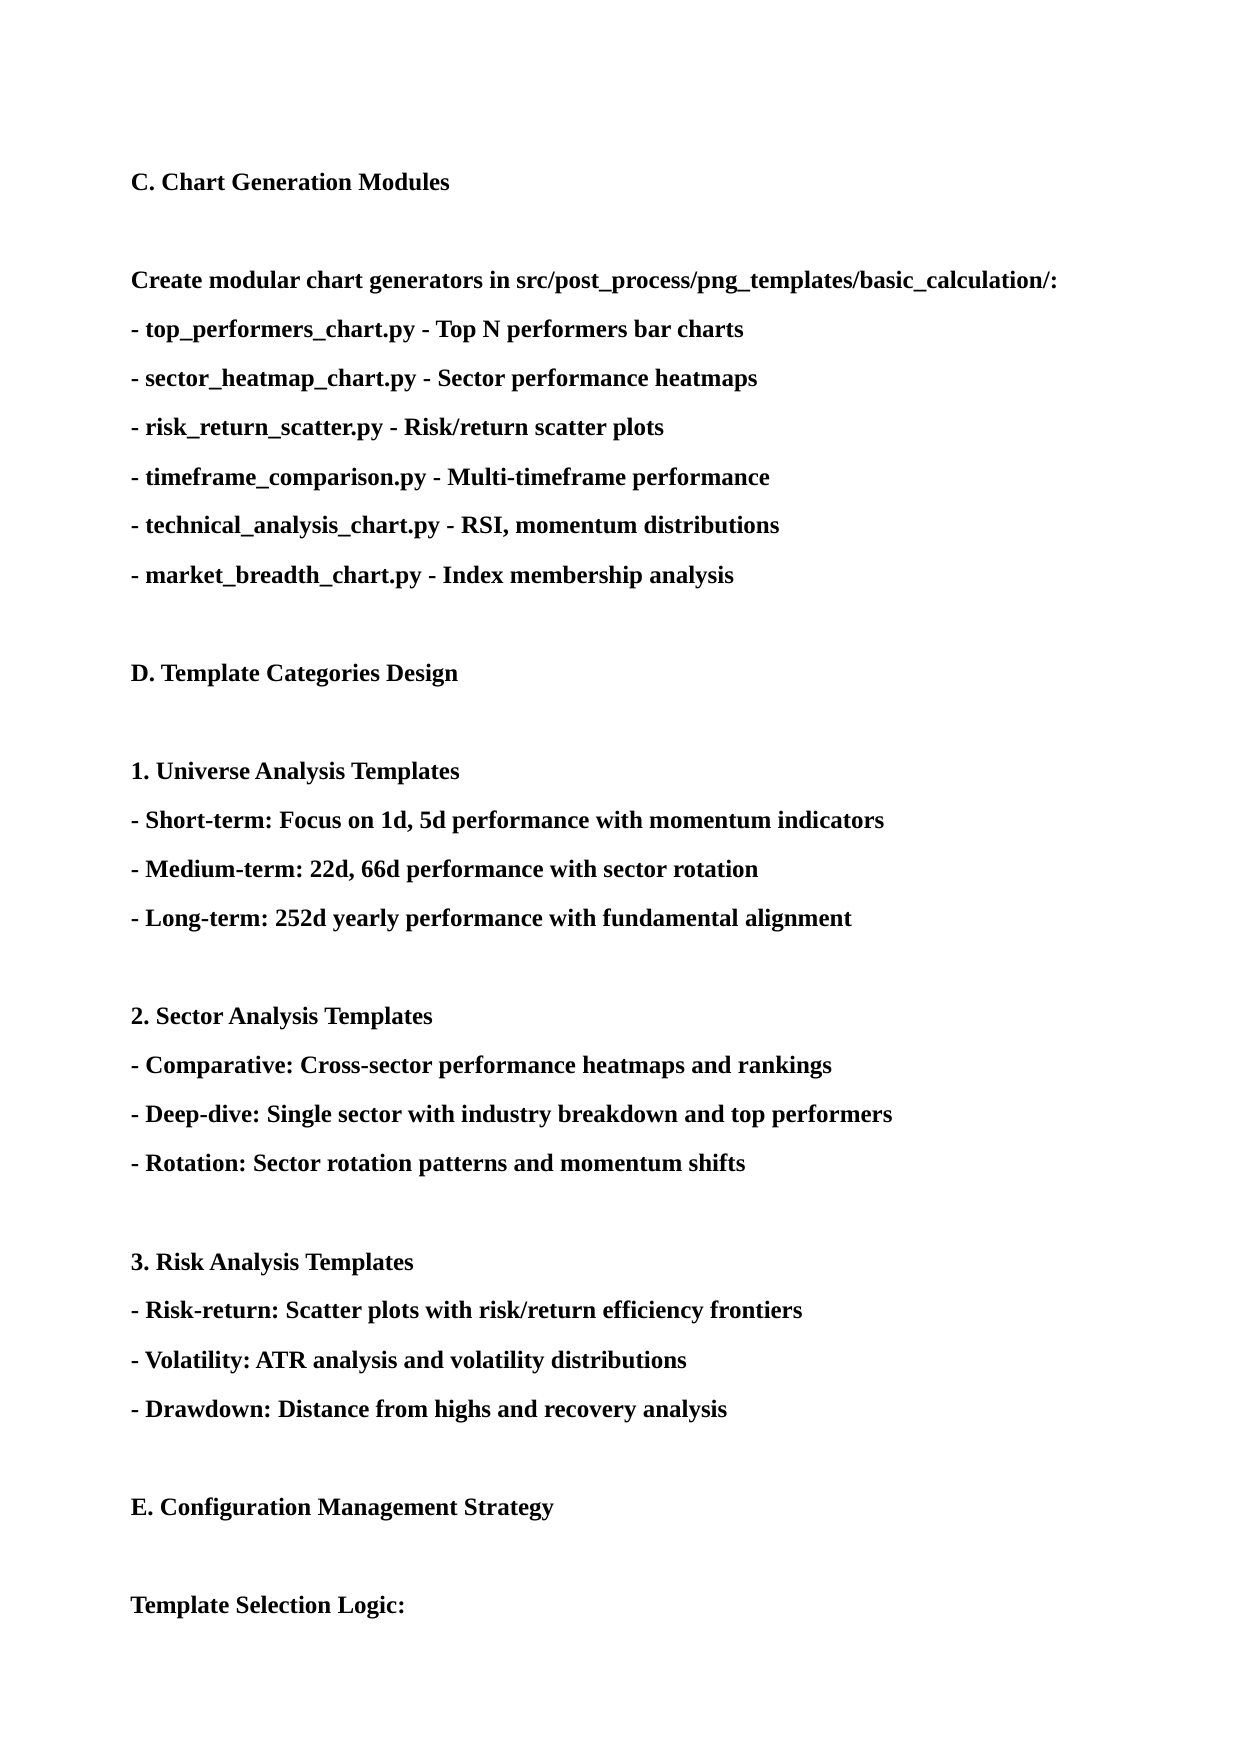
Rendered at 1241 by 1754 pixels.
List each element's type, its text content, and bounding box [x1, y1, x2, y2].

text D. Template Categories Design [118, 658, 1122, 687]
text - sector_heatmap_chart.py - Sector performance heatmaps [118, 363, 1122, 392]
text - technical_analysis_chart.py - RSI, momentum distributions [118, 511, 1122, 539]
text Create modular chart generators in src/post_process/png_templates/basic_calculation/: [118, 265, 1122, 294]
text 2. Sector Analysis Templates [118, 1001, 1122, 1030]
text - Comparative: Cross-sector performance heatmaps and rankings [118, 1050, 1122, 1079]
text 3. Risk Analysis Templates [118, 1247, 1122, 1275]
text 1. Universe Analysis Templates [118, 756, 1122, 785]
text - Short-term: Focus on 1d, 5d performance with momentum indicators [118, 805, 1122, 834]
text - Medium-term: 22d, 66d performance with sector rotation [118, 854, 1122, 883]
text - Rotation: Sector rotation patterns and momentum shifts [118, 1148, 1122, 1177]
text - Drawdown: Distance from highs and recovery analysis [118, 1394, 1122, 1422]
text - timeframe_comparison.py - Multi-timeframe performance [118, 462, 1122, 490]
text - top_performers_chart.py - Top N performers bar charts [118, 314, 1122, 343]
text - risk_return_scatter.py - Risk/return scatter plots [118, 412, 1122, 441]
text - market_breadth_chart.py - Index membership analysis [118, 560, 1122, 588]
text - Long-term: 252d yearly performance with fundamental alignment [118, 903, 1122, 932]
text - Risk-return: Scatter plots with risk/return efficiency frontiers [118, 1296, 1122, 1324]
text - Volatility: ATR analysis and volatility distributions [118, 1345, 1122, 1373]
text Template Selection Logic: [118, 1590, 1122, 1619]
text E. Configuration Management Strategy [118, 1492, 1122, 1521]
text - Deep-dive: Single sector with industry breakdown and top performers [118, 1099, 1122, 1128]
text C. Chart Generation Modules [118, 167, 1122, 196]
